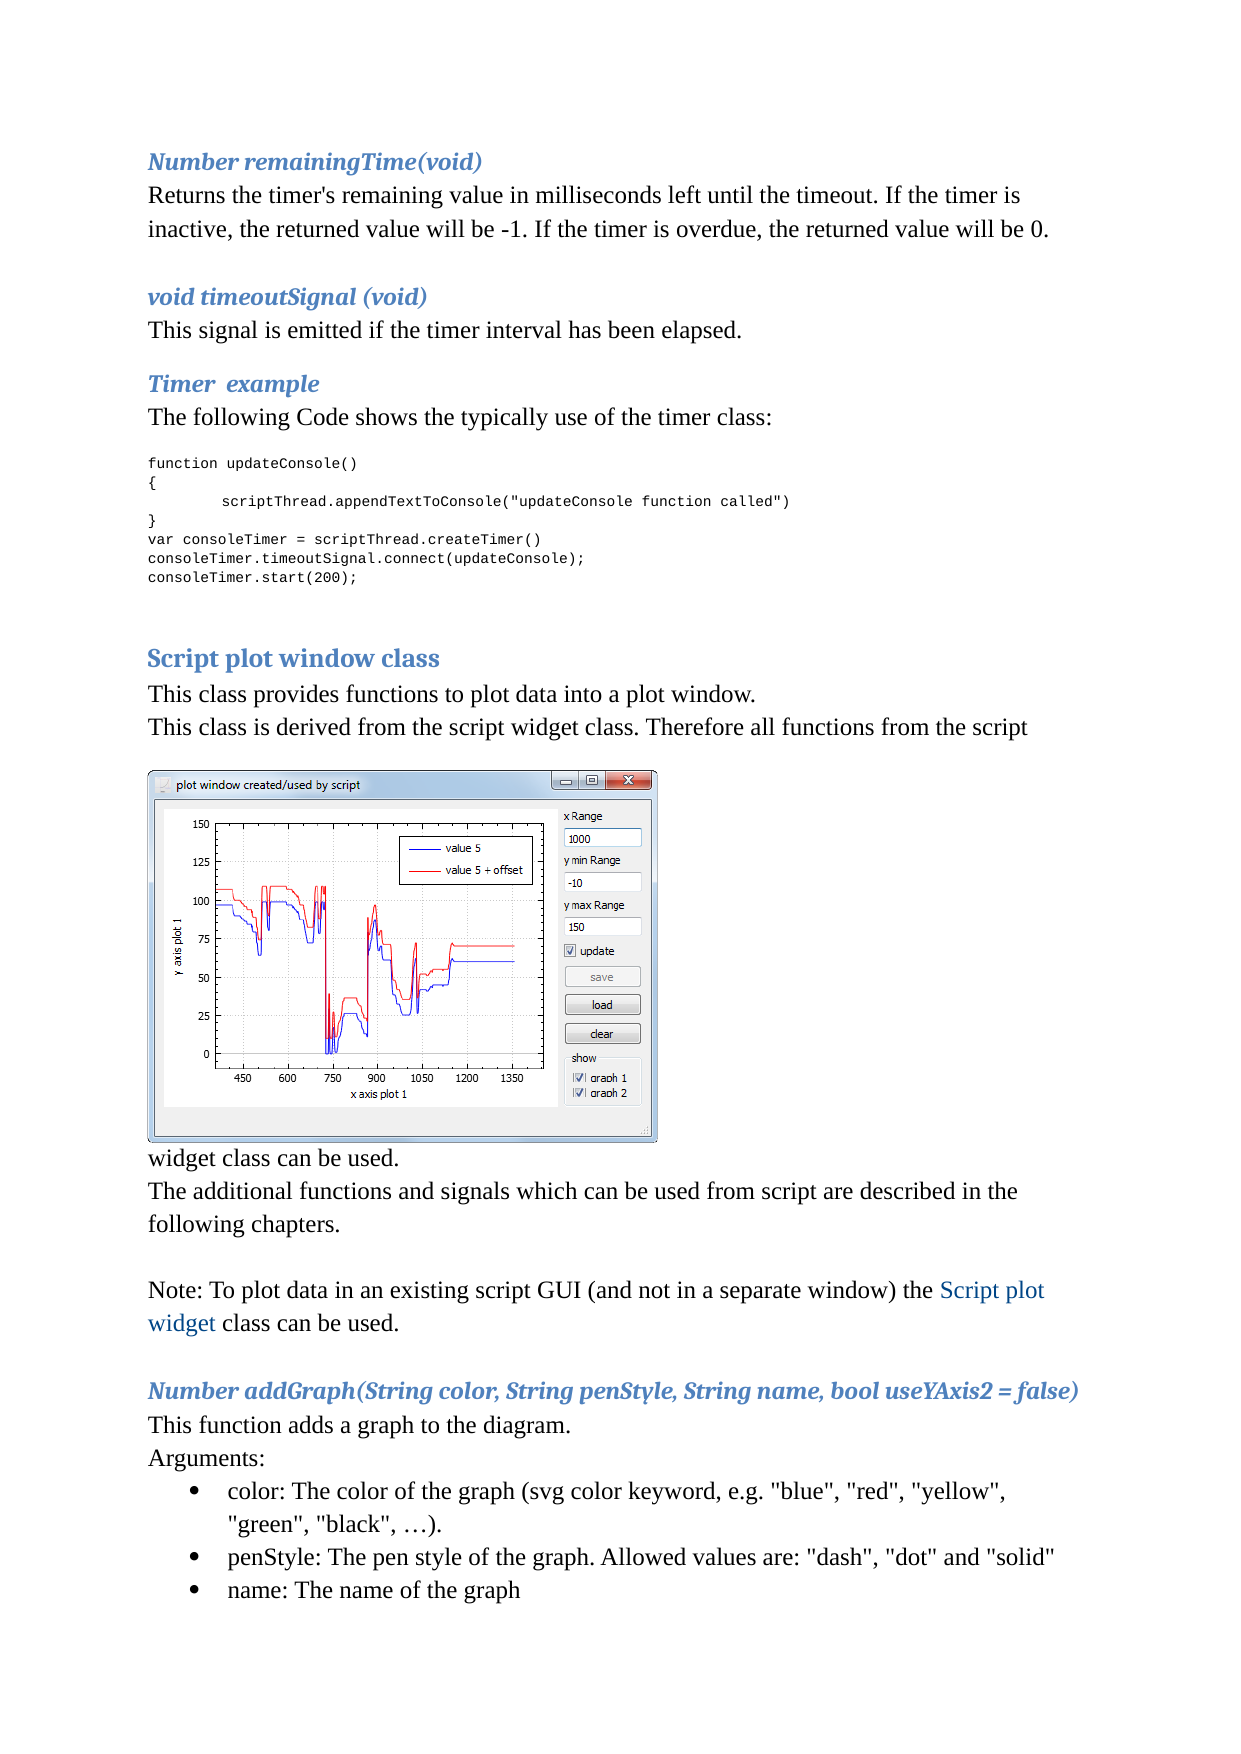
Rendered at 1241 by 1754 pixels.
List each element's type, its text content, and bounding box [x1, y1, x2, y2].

text This signal is emitted if the timer interval has been elapsed. [148, 316, 1093, 344]
text Arguments: [148, 1443, 1093, 1472]
text scriptThread.appendTextToConsole("updateConsole function called") [148, 494, 1093, 511]
list name: The name of the graph [190, 1575, 1093, 1604]
subtitle Number addGraph(String color, String penStyle, String name, bool useYAxis2 = false) [148, 1377, 1093, 1406]
text The additional functions and signals which can be used from script are described in the following chapters. [148, 1176, 1093, 1237]
subtitle Timer example [148, 369, 1093, 398]
list color: The color of the graph (svg color keyword, e.g. "blue", "red", "yellow", "green", "black", …). [190, 1476, 1093, 1538]
text } [148, 513, 1093, 530]
text consoleTimer.start(200); [148, 570, 1093, 587]
subtitle Number remainingTime(void) [148, 148, 1093, 176]
text function updateConsole() [148, 456, 1093, 473]
text Returns the timer's remaining value in milliseconds left until the timeout. If the timer is inactive, the returned value will be -1. If the timer is overdue, the returned value will be 0. [148, 181, 1093, 242]
list penStyle: The pen style of the graph. Allowed values are: "dash", "dot" and "solid" [190, 1542, 1093, 1571]
text This function adds a graph to the diagram. [148, 1410, 1093, 1438]
text This class provides functions to plot data into a plot window. [148, 679, 1093, 707]
text This class is derived from the script widget class. Therefore all functions from the script widget class can be used. [148, 712, 1093, 1171]
text Note: To plot data in an existing script GUI (and not in a separate window) the Script plot widget class can be used. [148, 1275, 1093, 1337]
text consoleTimer.timeoutSignal.connect(updateConsole); [148, 551, 1093, 568]
subtitle void timeoutSignal (void) [148, 283, 1093, 311]
text The following Code shows the typically use of the timer class: [148, 402, 1093, 431]
picture [147, 770, 658, 1143]
text { [148, 475, 1093, 492]
subtitle Script plot window class [148, 643, 1093, 674]
text var consoleTimer = scriptThread.createTimer() [148, 532, 1093, 549]
